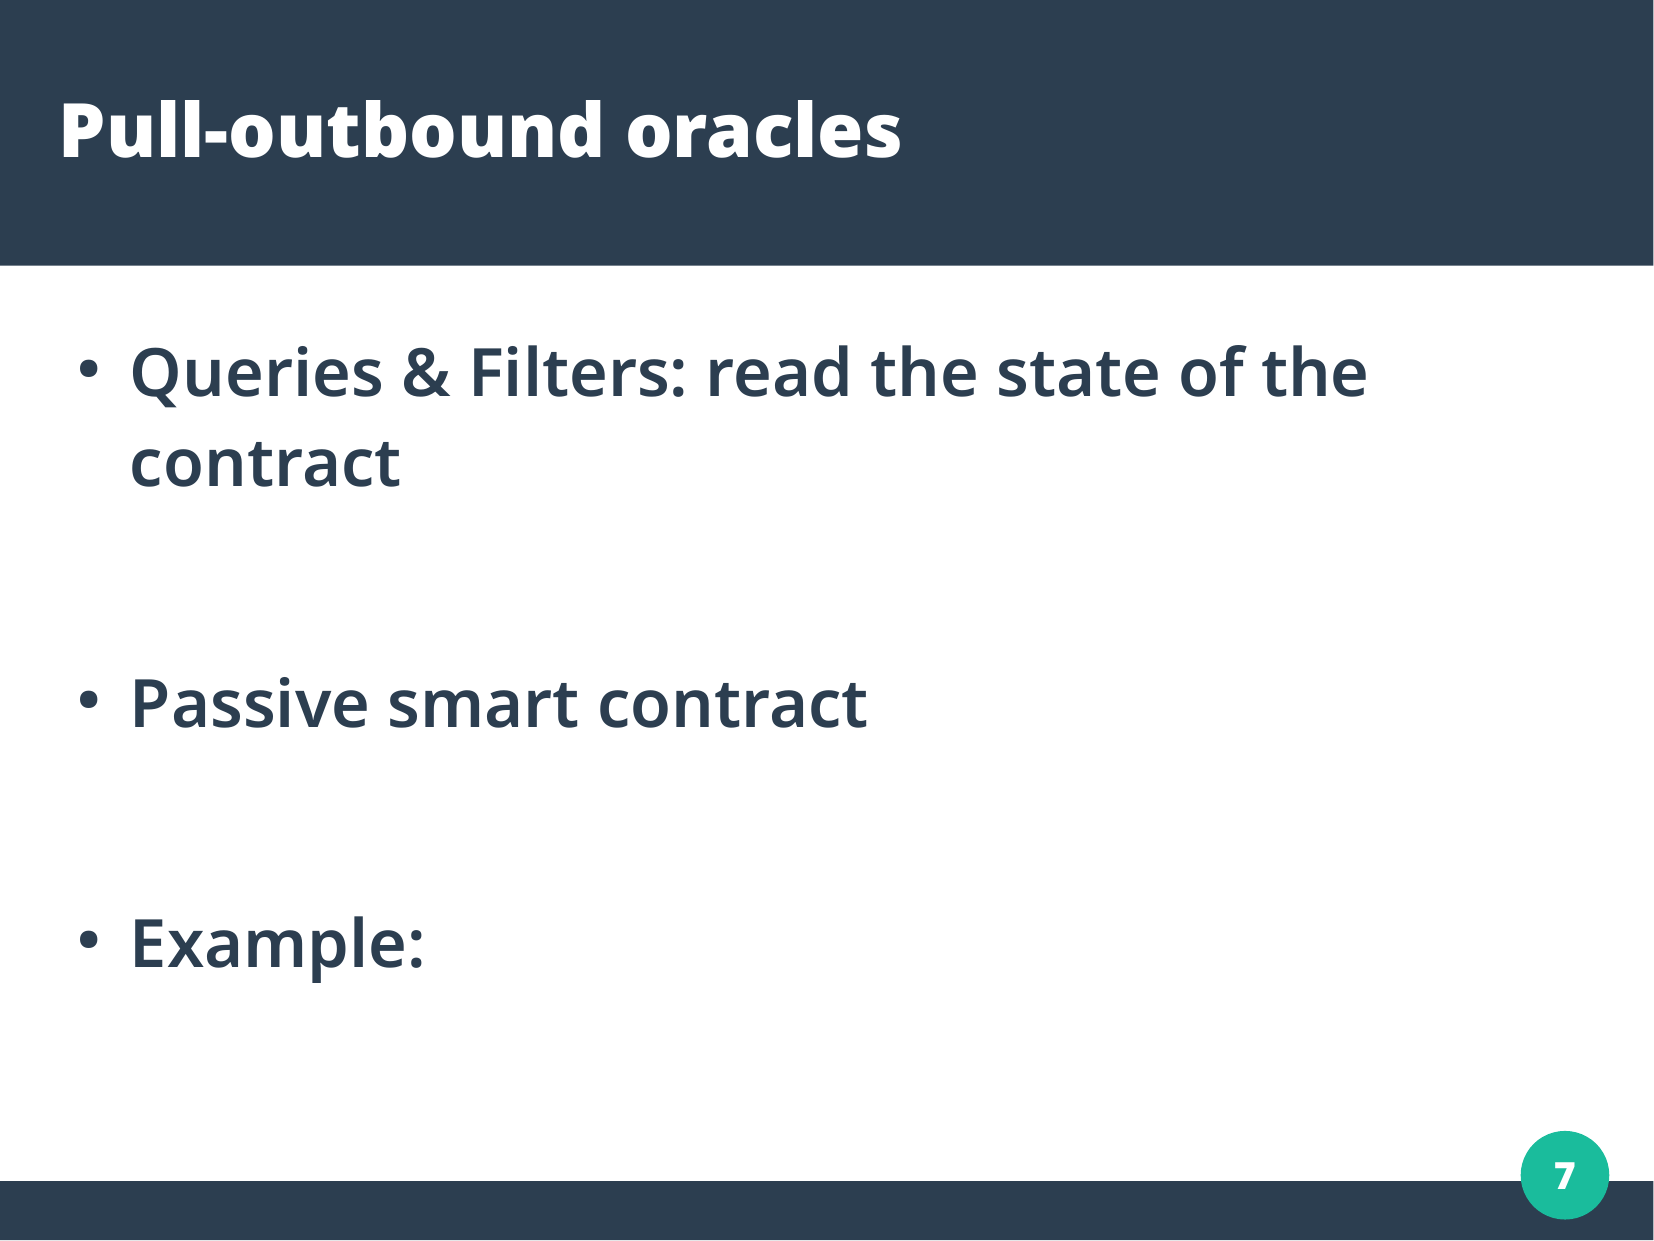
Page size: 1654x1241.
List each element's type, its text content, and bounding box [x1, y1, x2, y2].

title Pull-outbound oracles [59, 49, 1595, 207]
list Queries & Filters: read the state of the contract Passive smart contract Example: [59, 324, 1595, 1152]
